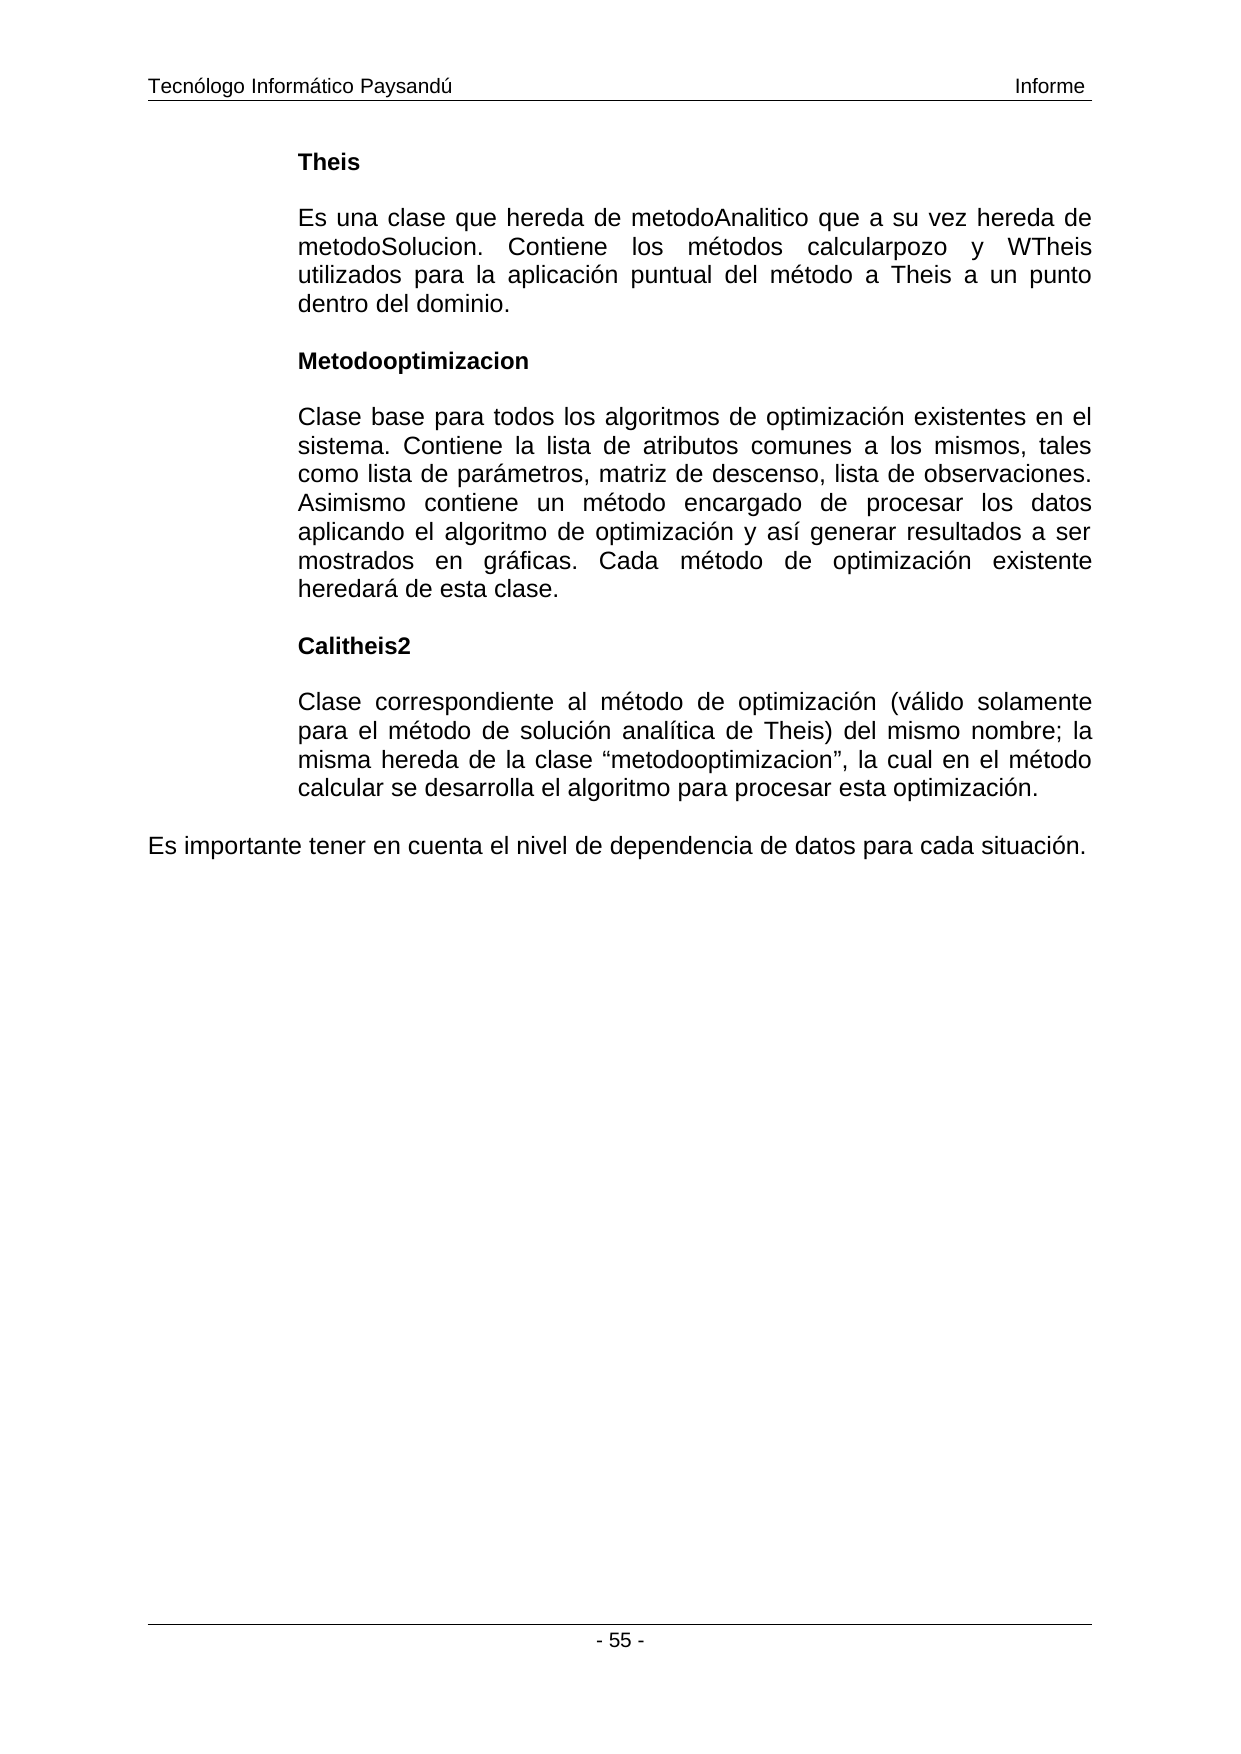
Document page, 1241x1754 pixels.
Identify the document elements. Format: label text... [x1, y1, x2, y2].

text Theis [298, 148, 1092, 175]
text Calitheis2 [298, 632, 1092, 659]
text Metodooptimizacion [298, 347, 1092, 374]
text Es una clase que hereda de metodoAnalitico que a su vez hereda de metodoSolucion. Contiene los métodos calcularpozo y WTheis utilizados para la aplicación puntual del método a Theis a un punto dentro del dominio. [298, 203, 1092, 318]
text Clase base para todos los algoritmos de optimización existentes en el sistema. Contiene la lista de atributos comunes a los mismos, tales como lista de parámetros, matriz de descenso, lista de observaciones. Asimismo contiene un método encargado de procesar los datos aplicando el algoritmo de optimización y así generar resultados a ser mostrados en gráficas. Cada método de optimización existente heredará de esta clase. [298, 402, 1092, 603]
text Clase correspondiente al método de optimización (válido solamente para el método de solución analítica de Theis) del mismo nombre; la misma hereda de la clase “metodooptimizacion”, la cual en el método calcular se desarrolla el algoritmo para procesar esta optimización. [298, 687, 1092, 802]
text Es importante tener en cuenta el nivel de dependencia de datos para cada situación. [148, 831, 1092, 859]
